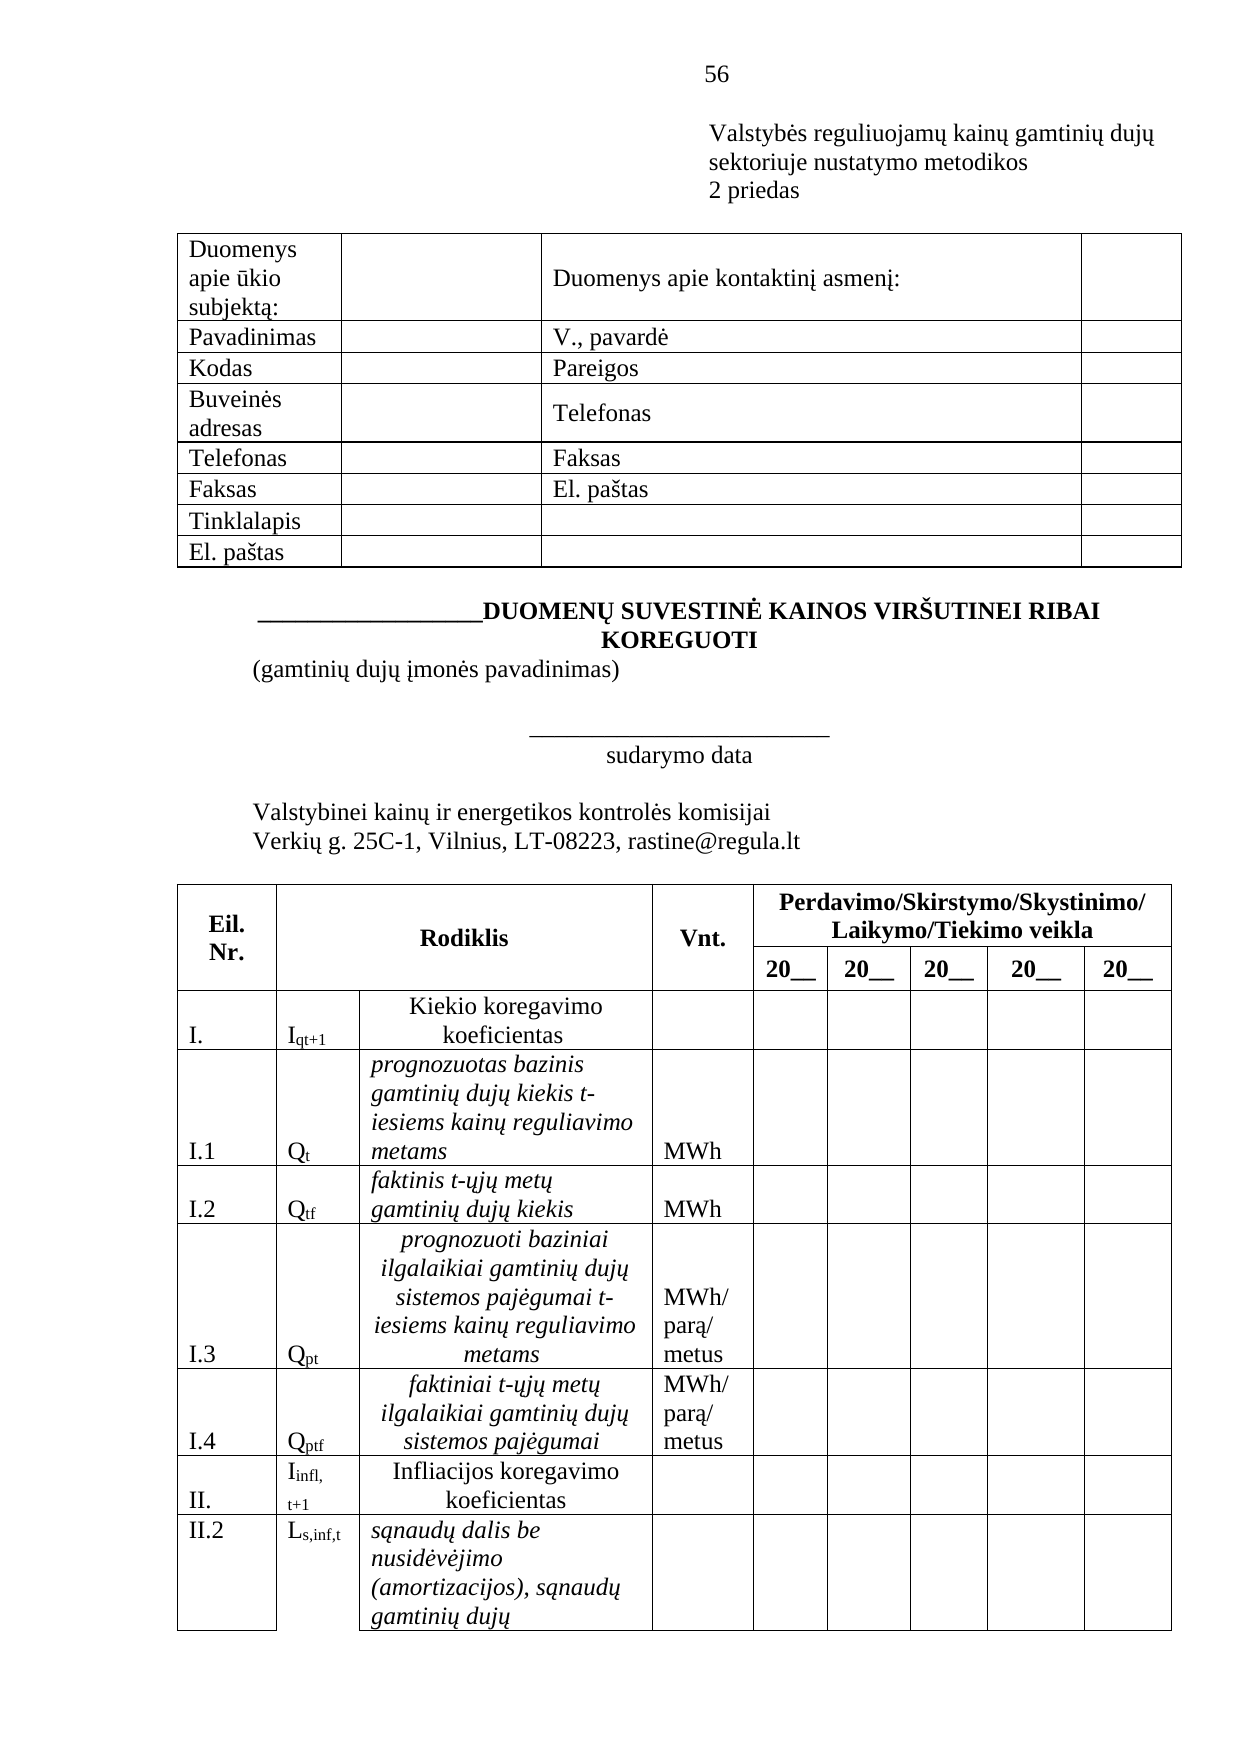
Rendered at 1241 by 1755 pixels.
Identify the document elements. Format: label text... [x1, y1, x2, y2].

table_header [342, 234, 541, 320]
table_cell [1082, 536, 1181, 566]
table_cell [911, 1456, 987, 1514]
table_cell [542, 505, 1081, 535]
table_cell [1082, 321, 1181, 352]
table_cell Infliacijos koregavimo koeficientas [360, 1456, 652, 1514]
table_cell [911, 1369, 987, 1455]
table_cell I.3 [178, 1224, 276, 1368]
table_cell [828, 1166, 910, 1223]
table_header Rodiklis [277, 885, 652, 990]
table_cell [754, 1050, 827, 1164]
table_cell Iinfl, t+1 [277, 1456, 359, 1514]
table_cell Tinklalapis [178, 505, 341, 535]
table_header Perdavimo/Skirstymo/Skystinimo/Laikymo/Tiekimo veikla [754, 885, 1171, 946]
table_cell [653, 1456, 753, 1514]
table_cell [988, 991, 1084, 1048]
table_cell [1082, 443, 1181, 473]
table_cell II. [178, 1456, 276, 1514]
table_cell Ls,inf,t [277, 1515, 359, 1630]
table_cell [988, 1456, 1084, 1514]
table_cell [342, 353, 541, 383]
table_cell 20__ [828, 947, 910, 990]
table_cell sąnaudų dalis be nusidėvėjimo (amortizacijos), sąnaudų gamtinių dujų [360, 1515, 652, 1630]
table_cell II.2 [178, 1515, 276, 1630]
table_cell [754, 1166, 827, 1223]
table_cell [911, 1224, 987, 1368]
table_cell 20__ [1085, 947, 1171, 990]
table_cell Kodas [178, 353, 341, 383]
table_cell Iqt+1 [277, 991, 359, 1048]
table_cell Faksas [178, 474, 341, 504]
table_cell Telefonas [178, 443, 341, 473]
text ________________________ [177, 711, 1181, 740]
table_cell [828, 1369, 910, 1455]
table_cell [342, 505, 541, 535]
table_cell MWh [653, 1166, 753, 1223]
table_cell [828, 1456, 910, 1514]
table_cell Qtf [277, 1166, 359, 1223]
table_cell I. [178, 991, 276, 1048]
table_cell prognozuotas bazinis gamtinių dujų kiekis t-iesiems kainų reguliavimo metams [360, 1050, 652, 1164]
table_cell faktiniai t-ųjų metų ilgalaikiai gamtinių dujų sistemos pajėgumai [360, 1369, 652, 1455]
table_header Duomenys apie kontaktinį asmenį: [542, 234, 1081, 320]
table_cell 20__ [754, 947, 827, 990]
table_cell [754, 1515, 827, 1630]
text 2 priedas [709, 176, 1181, 204]
text sudarymo data [177, 740, 1181, 769]
table_cell I.4 [178, 1369, 276, 1455]
table_cell [754, 1224, 827, 1368]
table_header [1082, 234, 1181, 320]
table_header Vnt. [653, 885, 753, 990]
table_cell [1082, 384, 1181, 441]
table_cell [342, 474, 541, 504]
text (gamtinių dujų įmonės pavadinimas) [177, 654, 1181, 682]
table_cell [342, 321, 541, 352]
table_cell [1085, 991, 1171, 1048]
table_cell I.2 [178, 1166, 276, 1223]
table_cell El. paštas [542, 474, 1081, 504]
table_header Eil. Nr. [178, 885, 276, 990]
table_cell [754, 1456, 827, 1514]
table_cell prognozuoti baziniai ilgalaikiai gamtinių dujų sistemos pajėgumai t-iesiems kainų reguliavimo metams [360, 1224, 652, 1368]
table_cell [1085, 1166, 1171, 1223]
table_cell [911, 1050, 987, 1164]
table_cell [1085, 1369, 1171, 1455]
table_cell [1082, 474, 1181, 504]
text sektoriuje nustatymo metodikos [709, 147, 1181, 176]
text __________________DUOMENŲ SUVESTINĖ KAINOS VIRŠUTINEI RIBAI KOREGUOTI [177, 596, 1181, 654]
table_cell [828, 1050, 910, 1164]
table_cell Telefonas [542, 384, 1081, 441]
table_cell Faksas [542, 443, 1081, 473]
table_cell [911, 991, 987, 1048]
table_cell [653, 991, 753, 1048]
table_cell [988, 1050, 1084, 1164]
table_cell [342, 536, 541, 566]
table_cell [988, 1369, 1084, 1455]
table_cell MWh [653, 1050, 753, 1164]
text Verkių g. 25C-1, Vilnius, LT-08223, rastine@regula.lt [177, 826, 1181, 855]
text Valstybinei kainų ir energetikos kontrolės komisijai [177, 797, 1181, 826]
table_cell MWh/parą/metus [653, 1369, 753, 1455]
table_cell Buveinės adresas [178, 384, 341, 441]
table_cell [1085, 1050, 1171, 1164]
table_cell [911, 1515, 987, 1630]
table_cell [988, 1166, 1084, 1223]
table_cell [1085, 1456, 1171, 1514]
table_cell Qpt [277, 1224, 359, 1368]
text Valstybės reguliuojamų kainų gamtinių dujų [709, 118, 1181, 147]
table_cell [1082, 505, 1181, 535]
table_cell [754, 991, 827, 1048]
table_cell Qt [277, 1050, 359, 1164]
table_header Duomenys apie ūkio subjektą: [178, 234, 341, 320]
table_cell [342, 384, 541, 441]
table_cell [828, 1515, 910, 1630]
table_cell [1082, 353, 1181, 383]
table_cell I.1 [178, 1050, 276, 1164]
table_cell [342, 443, 541, 473]
table_cell [828, 991, 910, 1048]
table_cell [828, 1224, 910, 1368]
table_cell [988, 1224, 1084, 1368]
table_cell Qptf [277, 1369, 359, 1455]
table_cell Kiekio koregavimo koeficientas [360, 991, 652, 1048]
table_cell 20__ [988, 947, 1084, 990]
table_cell V., pavardė [542, 321, 1081, 352]
table_cell [911, 1166, 987, 1223]
table_cell [653, 1515, 753, 1630]
table_cell MWh/parą/metus [653, 1224, 753, 1368]
table_cell Pavadinimas [178, 321, 341, 352]
table_cell [1085, 1224, 1171, 1368]
table_cell 20__ [911, 947, 987, 990]
table_cell [988, 1515, 1084, 1630]
table_cell El. paštas [178, 536, 341, 566]
table_cell faktinis t-ųjų metų gamtinių dujų kiekis [360, 1166, 652, 1223]
table_cell Pareigos [542, 353, 1081, 383]
table_cell [1085, 1515, 1171, 1630]
table_cell [542, 536, 1081, 566]
table_cell [754, 1369, 827, 1455]
